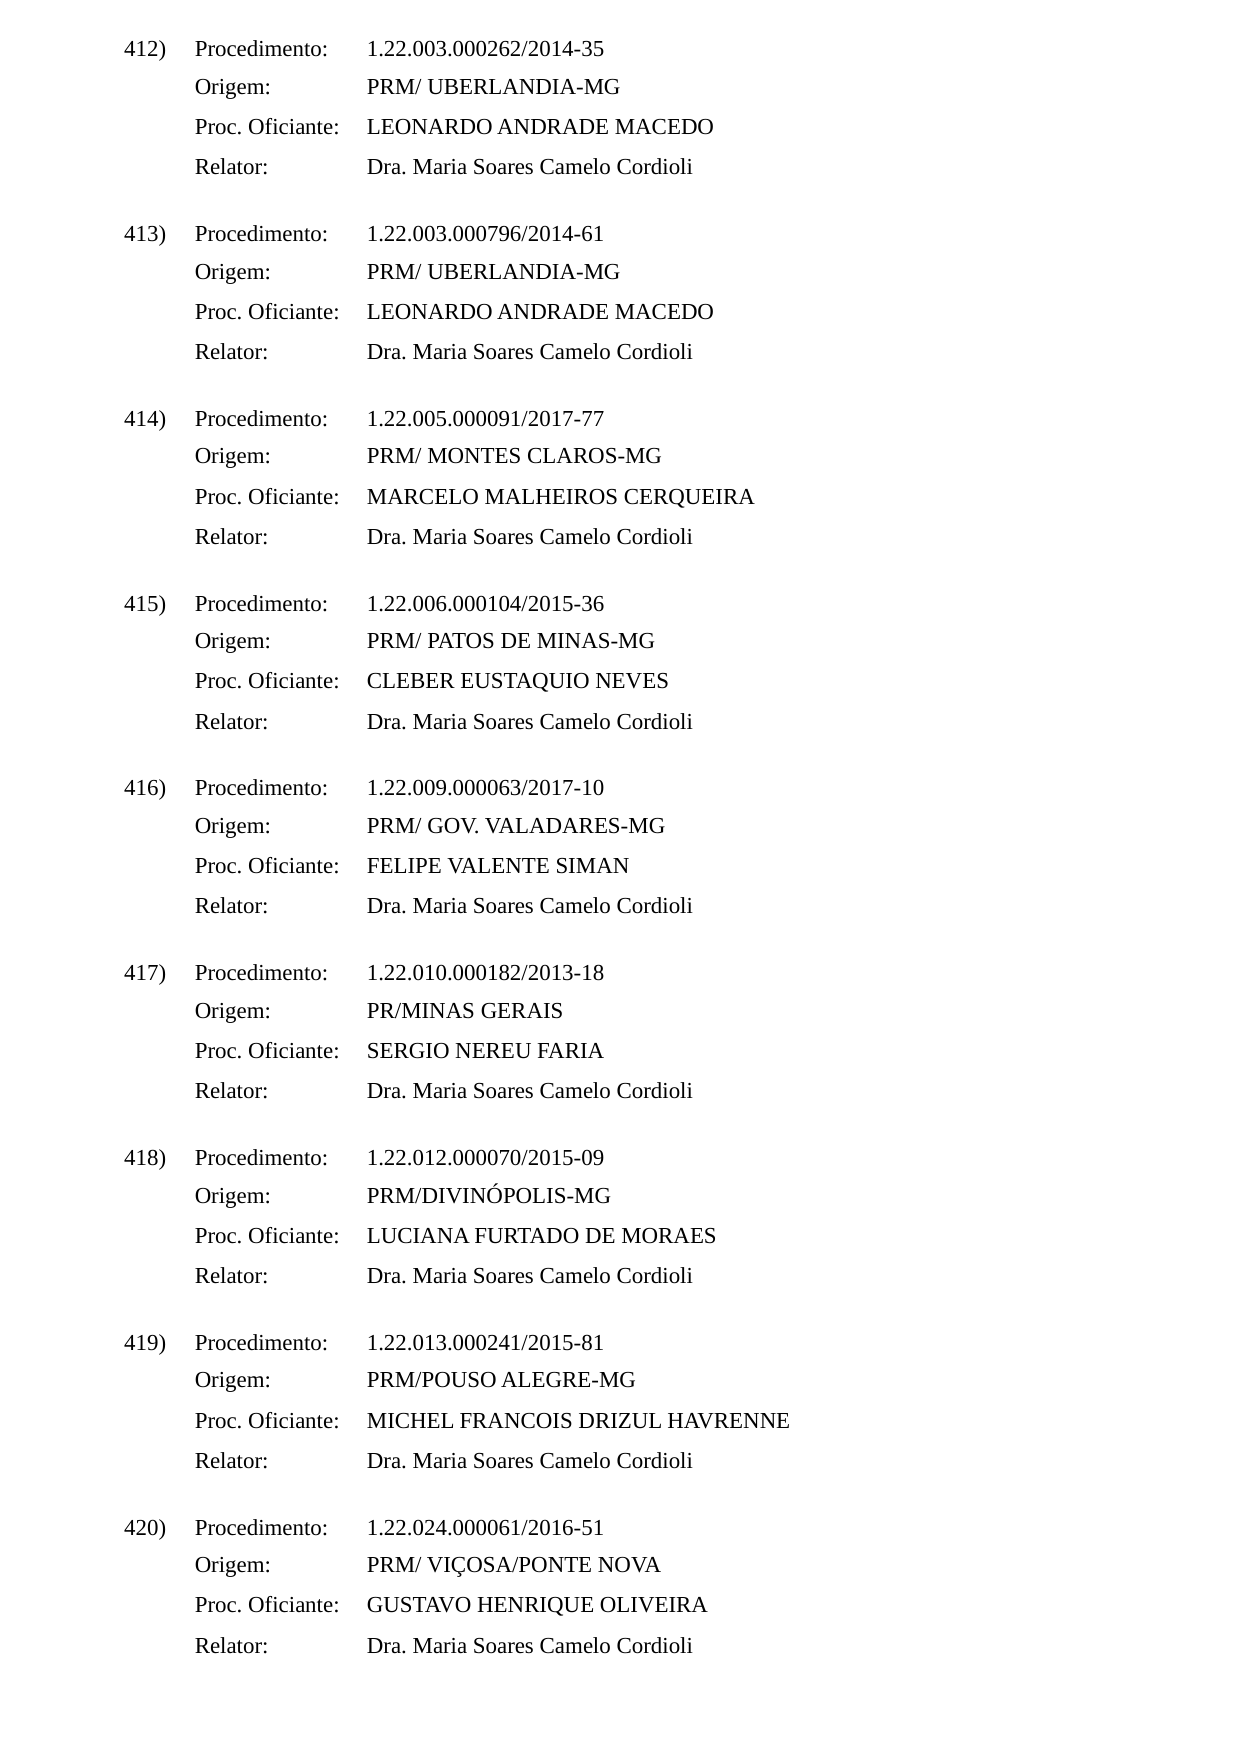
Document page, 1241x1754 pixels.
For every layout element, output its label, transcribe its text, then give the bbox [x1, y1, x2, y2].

table_cell LUCIANA FURTADO DE MORAES [361, 1216, 1122, 1256]
table_cell [118, 148, 189, 188]
table_cell [118, 847, 189, 887]
table_cell Dra. Maria Soares Camelo Cordioli [361, 1441, 1122, 1481]
table_cell [118, 1256, 189, 1297]
table_cell [118, 1441, 189, 1481]
table_header Procedimento: [189, 30, 361, 67]
table_cell LEONARDO ANDRADE MACEDO [361, 292, 1122, 332]
table_cell PRM/ UBERLANDIA-MG [361, 252, 1122, 292]
table_header 419) [118, 1323, 189, 1361]
table_cell Origem: [189, 1176, 361, 1216]
table_cell [118, 1072, 189, 1112]
table_header 1.22.003.000796/2014-61 [361, 214, 1122, 252]
table_cell [118, 991, 189, 1031]
table_cell Origem: [189, 1546, 361, 1586]
table_cell CLEBER EUSTAQUIO NEVES [361, 662, 1122, 702]
table_cell Proc. Oficiante: [189, 108, 361, 148]
table_header 1.22.010.000182/2013-18 [361, 954, 1122, 991]
table_cell Relator: [189, 887, 361, 927]
table_cell Proc. Oficiante: [189, 847, 361, 887]
table_header 1.22.009.000063/2017-10 [361, 769, 1122, 806]
table_header Procedimento: [189, 769, 361, 806]
table_cell [118, 1361, 189, 1401]
table_cell Origem: [189, 622, 361, 662]
table_cell Relator: [189, 333, 361, 373]
table_header Procedimento: [189, 1138, 361, 1176]
table_cell [118, 477, 189, 517]
table_header 1.22.024.000061/2016-51 [361, 1508, 1122, 1546]
table_cell Proc. Oficiante: [189, 662, 361, 702]
table_cell [118, 1586, 189, 1626]
table_header Procedimento: [189, 954, 361, 991]
table_cell [118, 333, 189, 373]
table_cell PRM/ VIÇOSA/PONTE NOVA [361, 1546, 1122, 1586]
table_cell Origem: [189, 252, 361, 292]
table_cell [118, 67, 189, 107]
table_header 1.22.013.000241/2015-81 [361, 1323, 1122, 1361]
table_cell Origem: [189, 1361, 361, 1401]
table_cell PR/MINAS GERAIS [361, 991, 1122, 1031]
table_header 418) [118, 1138, 189, 1176]
table_cell PRM/ MONTES CLAROS-MG [361, 437, 1122, 477]
table_header 1.22.003.000262/2014-35 [361, 30, 1122, 67]
table_cell [118, 1401, 189, 1441]
table_cell GUSTAVO HENRIQUE OLIVEIRA [361, 1586, 1122, 1626]
table_header 413) [118, 214, 189, 252]
table_cell Proc. Oficiante: [189, 477, 361, 517]
table_header Procedimento: [189, 214, 361, 252]
table_cell Relator: [189, 1072, 361, 1112]
table_cell PRM/ UBERLANDIA-MG [361, 67, 1122, 107]
table_cell Relator: [189, 1441, 361, 1481]
table_cell [118, 437, 189, 477]
table_cell Origem: [189, 806, 361, 847]
table_cell [118, 622, 189, 662]
table_cell PRM/ GOV. VALADARES-MG [361, 806, 1122, 847]
table_header 420) [118, 1508, 189, 1546]
table_header Procedimento: [189, 1323, 361, 1361]
table_header 416) [118, 769, 189, 806]
table_cell MICHEL FRANCOIS DRIZUL HAVRENNE [361, 1401, 1122, 1441]
table_header 417) [118, 954, 189, 991]
table_header 1.22.005.000091/2017-77 [361, 399, 1122, 437]
table_cell [118, 806, 189, 847]
table_header 414) [118, 399, 189, 437]
table_header Procedimento: [189, 399, 361, 437]
table_header Procedimento: [189, 1508, 361, 1546]
table_cell Relator: [189, 1256, 361, 1297]
table_cell Proc. Oficiante: [189, 1216, 361, 1256]
table_cell [118, 662, 189, 702]
table_cell Dra. Maria Soares Camelo Cordioli [361, 1256, 1122, 1297]
table_cell Dra. Maria Soares Camelo Cordioli [361, 1072, 1122, 1112]
table_header Procedimento: [189, 584, 361, 622]
table_cell Origem: [189, 991, 361, 1031]
table_cell Dra. Maria Soares Camelo Cordioli [361, 1626, 1122, 1666]
table_header 415) [118, 584, 189, 622]
table_header 1.22.012.000070/2015-09 [361, 1138, 1122, 1176]
table_cell [118, 1546, 189, 1586]
table_cell Dra. Maria Soares Camelo Cordioli [361, 887, 1122, 927]
table_cell Relator: [189, 148, 361, 188]
table_cell FELIPE VALENTE SIMAN [361, 847, 1122, 887]
table_cell PRM/ PATOS DE MINAS-MG [361, 622, 1122, 662]
table_cell [118, 1176, 189, 1216]
table_cell Dra. Maria Soares Camelo Cordioli [361, 333, 1122, 373]
table_cell PRM/POUSO ALEGRE-MG [361, 1361, 1122, 1401]
table_cell Origem: [189, 437, 361, 477]
table_cell Proc. Oficiante: [189, 1401, 361, 1441]
table_cell Dra. Maria Soares Camelo Cordioli [361, 702, 1122, 742]
table_cell Relator: [189, 1626, 361, 1666]
table_cell [118, 252, 189, 292]
table_cell [118, 1031, 189, 1072]
table_cell [118, 1216, 189, 1256]
table_cell Proc. Oficiante: [189, 292, 361, 332]
table_cell SERGIO NEREU FARIA [361, 1031, 1122, 1072]
table_cell [118, 887, 189, 927]
table_cell [118, 1626, 189, 1666]
table_cell Origem: [189, 67, 361, 107]
table_cell Proc. Oficiante: [189, 1031, 361, 1072]
table_cell [118, 702, 189, 742]
table_header 1.22.006.000104/2015-36 [361, 584, 1122, 622]
table_cell Dra. Maria Soares Camelo Cordioli [361, 517, 1122, 557]
table_header 412) [118, 30, 189, 67]
table_cell [118, 108, 189, 148]
table_cell Relator: [189, 517, 361, 557]
table_cell [118, 292, 189, 332]
table_cell [118, 517, 189, 557]
table_cell LEONARDO ANDRADE MACEDO [361, 108, 1122, 148]
table_cell Relator: [189, 702, 361, 742]
table_cell MARCELO MALHEIROS CERQUEIRA [361, 477, 1122, 517]
table_cell Dra. Maria Soares Camelo Cordioli [361, 148, 1122, 188]
table_cell PRM/DIVINÓPOLIS-MG [361, 1176, 1122, 1216]
table_cell Proc. Oficiante: [189, 1586, 361, 1626]
